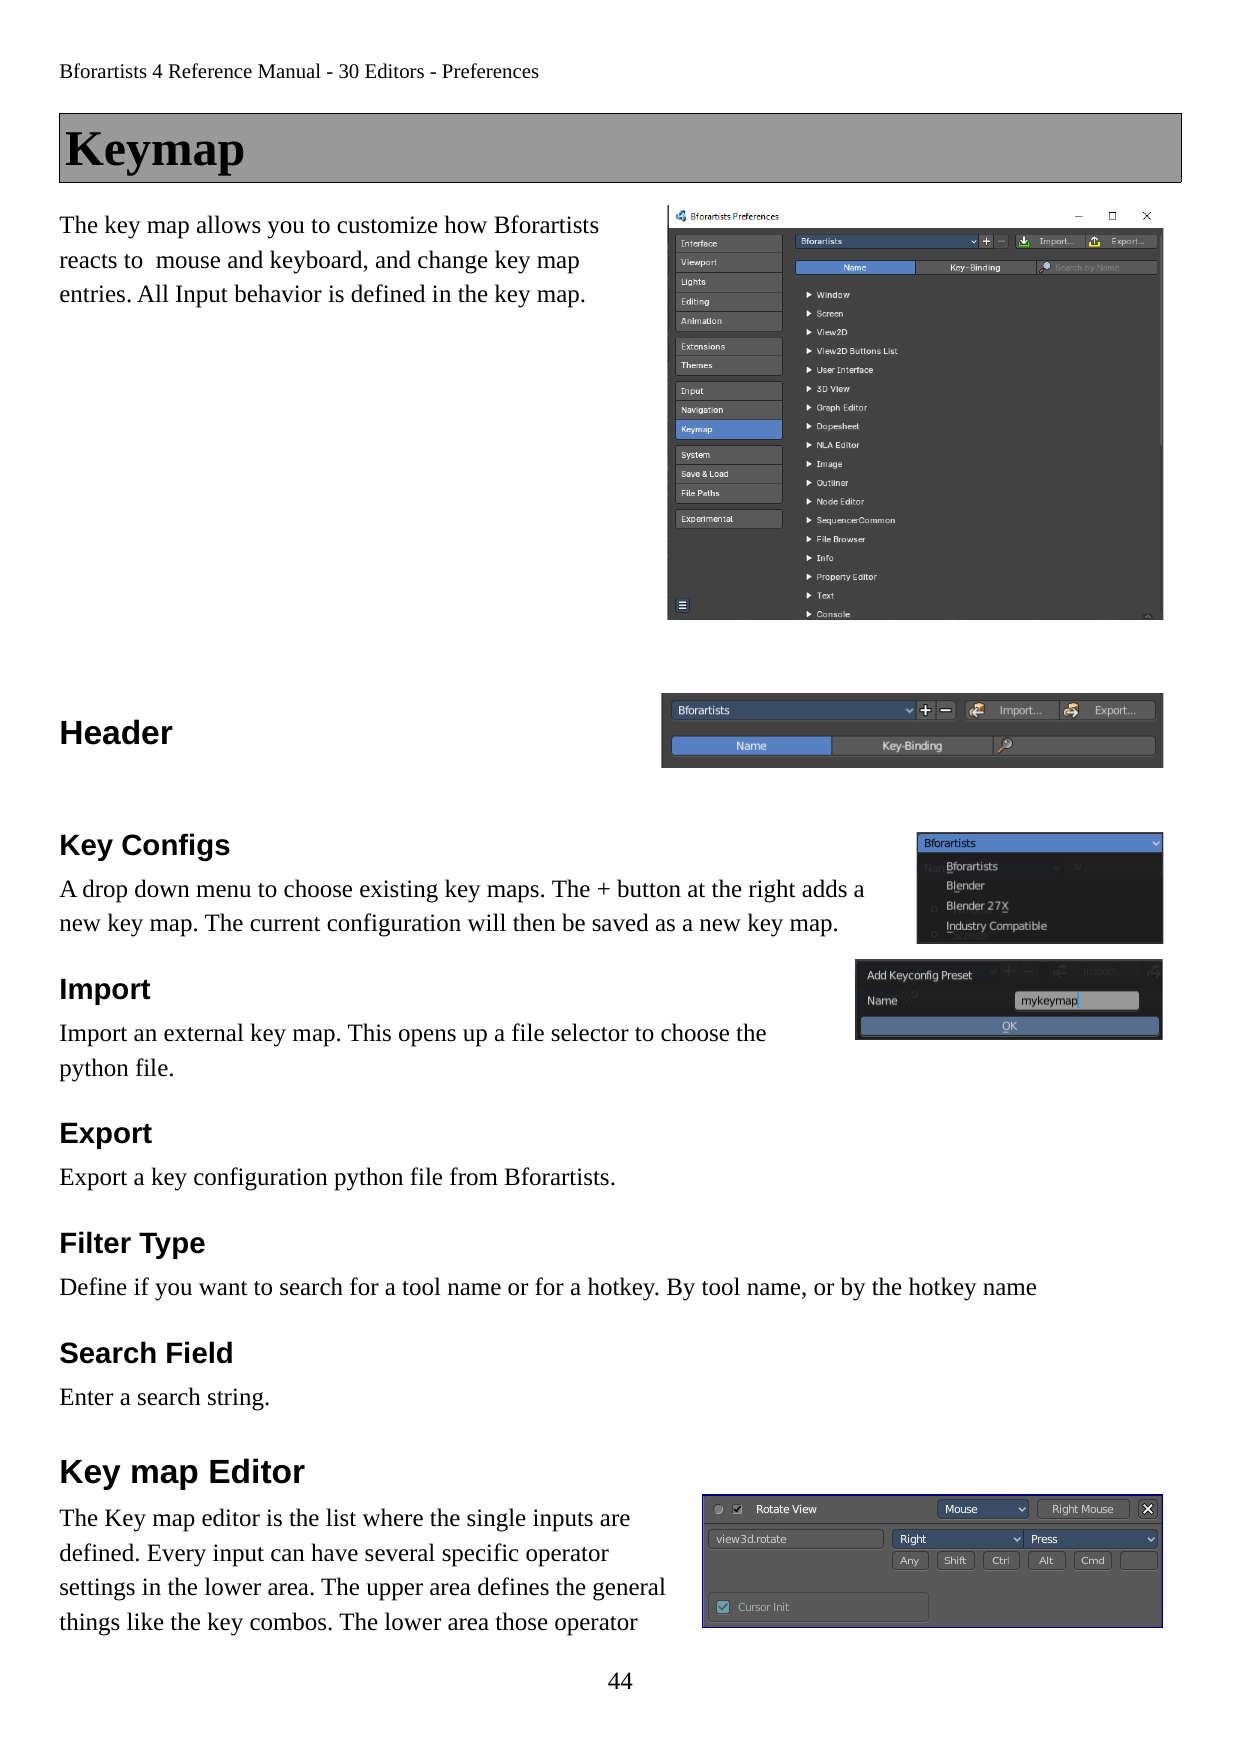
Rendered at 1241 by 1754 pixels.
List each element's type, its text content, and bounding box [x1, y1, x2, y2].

subtitle [1163, 972, 1181, 1006]
subtitle Key map Editor [59, 1452, 1181, 1491]
subtitle Import [59, 972, 855, 1006]
subtitle Filter Type [59, 1226, 1181, 1260]
text Define if you want to search for a tool name or for a hotkey. By tool name, or by the hotkey name [59, 1272, 1181, 1301]
subtitle Export [59, 1116, 1181, 1150]
text A drop down menu to choose existing key maps. The + button at the right adds a new key map. The current configuration will then be saved as a new key map. [59, 874, 916, 937]
picture [916, 832, 1164, 944]
subtitle Key Configs [59, 827, 1181, 861]
text The Key map editor is the list where the single inputs are defined. Every input can have several specific operator settings in the lower area. The upper area defines the general things like the key combos. The lower area those operator [59, 1503, 1181, 1636]
picture [667, 205, 1164, 620]
picture [703, 1496, 1162, 1627]
picture [661, 693, 1164, 768]
picture [855, 959, 1163, 1040]
table_header Keymap [60, 114, 1181, 182]
text Export a key configuration python file from Bforartists. [59, 1162, 1181, 1191]
subtitle Search Field [59, 1336, 1181, 1370]
text Import an external key map. This opens up a file selector to choose the python file. [59, 1018, 1181, 1081]
subtitle [1164, 713, 1181, 751]
subtitle Header [59, 713, 661, 751]
text The key map allows you to customize how Bforartists reacts to mouse and keyboard, and change key map entries. All Input behavior is defined in the key map. [59, 211, 667, 308]
text Enter a search string. [59, 1382, 1181, 1411]
